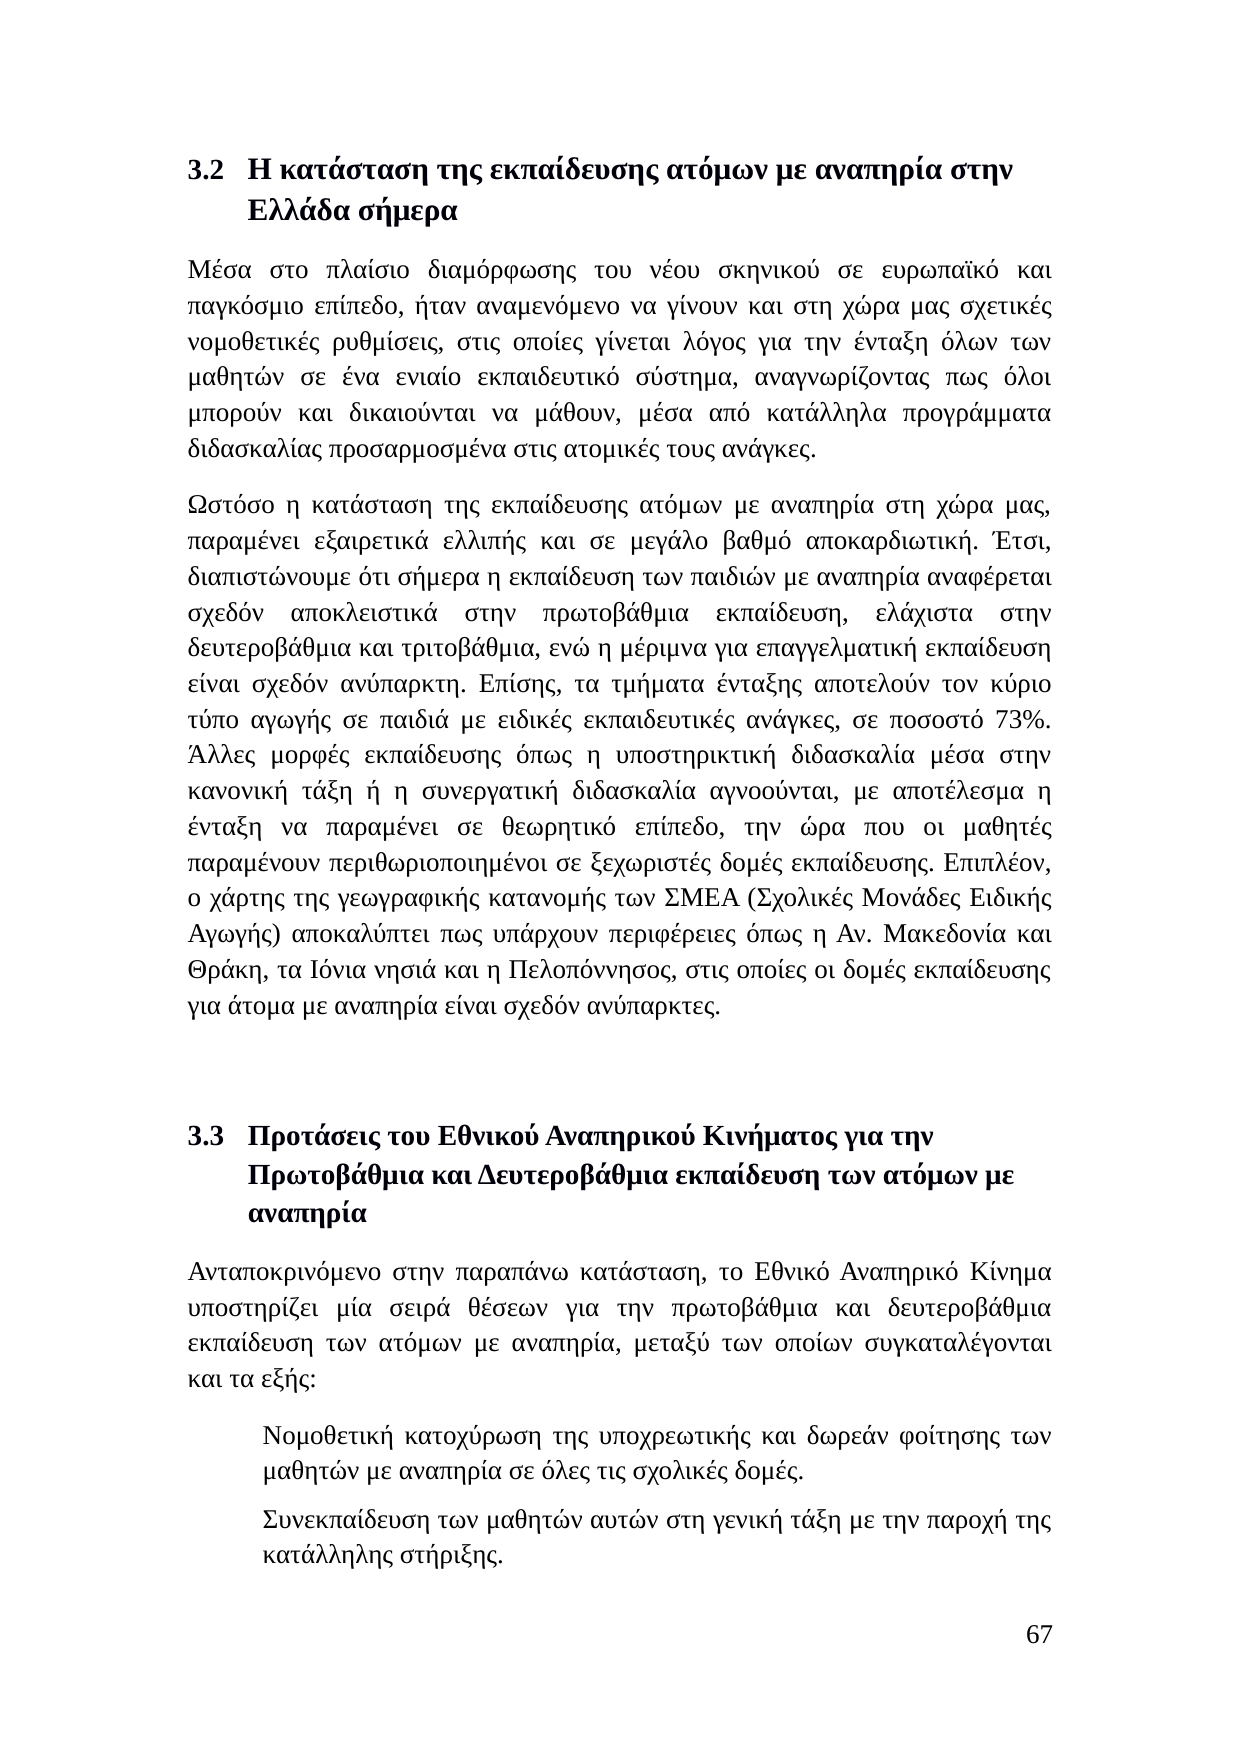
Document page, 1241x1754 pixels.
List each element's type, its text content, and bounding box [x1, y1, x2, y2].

subtitle Προτάσεις του Εθνικού Αναπηρικού Κινήματος για την Πρωτοβάθμια και Δευτεροβάθμια εκπαίδευση των ατόμων με αναπηρία [187, 1118, 1053, 1229]
text Ανταποκρινόμενο στην παραπάνω κατάσταση, το Εθνικό Αναπηρικό Κίνημα υποστηρίζει μία σειρά θέσεων για την πρωτοβάθμια και δευτεροβάθμια εκπαίδευση των ατόμων με αναπηρία, μεταξύ των οποίων συγκαταλέγονται και τα εξής: [187, 1255, 1053, 1393]
subtitle Η κατάσταση της εκπαίδευσης ατόμων με αναπηρία στην Ελλάδα σήμερα [187, 150, 1053, 227]
text Ωστόσο η κατάσταση της εκπαίδευσης ατόμων με αναπηρία στη χώρα μας, παραμένει εξαιρετικά ελλιπής και σε μεγάλο βαθμό αποκαρδιωτική. Έτσι, διαπιστώνουμε ότι σήμερα η εκπαίδευση των παιδιών με αναπηρία αναφέρεται σχεδόν αποκλειστικά στην πρωτοβάθμια εκπαίδευση, ελάχιστα στην δευτεροβάθμια και τριτοβάθμια, ενώ η μέριμνα για επαγγελματική εκπαίδευση είναι σχεδόν ανύπαρκτη. Επίσης, τα τμήματα ένταξης αποτελούν τον κύριο τύπο αγωγής σε παιδιά με ειδικές εκπαιδευτικές ανάγκες, σε ποσοστό 73%. Άλλες μορφές εκπαίδευσης όπως η υποστηρικτική διδασκαλία μέσα στην κανονική τάξη ή η συνεργατική διδασκαλία αγνοούνται, με αποτέλεσμα η ένταξη να παραμένει σε θεωρητικό επίπεδο, την ώρα που οι μαθητές παραμένουν περιθωριοποιημένοι σε ξεχωριστές δομές εκπαίδευσης. Επιπλέον, ο χάρτης της γεωγραφικής κατανομής των ΣΜΕΑ (Σχολικές Μονάδες Ειδικής Αγωγής) αποκαλύπτει πως υπάρχουν περιφέρειες όπως η Αν. Μακεδονία και Θράκη, τα Ιόνια νησιά και η Πελοπόννησος, στις οποίες οι δομές εκπαίδευσης για άτομα με αναπηρία είναι σχεδόν ανύπαρκτες. [187, 488, 1053, 1020]
text Μέσα στο πλαίσιο διαμόρφωσης του νέου σκηνικού σε ευρωπαϊκό και παγκόσμιο επίπεδο, ήταν αναμενόμενο να γίνουν και στη χώρα μας σχετικές νομοθετικές ρυθμίσεις, στις οποίες γίνεται λόγος για την ένταξη όλων των μαθητών σε ένα ενιαίο εκπαιδευτικό σύστημα, αναγνωρίζοντας πως όλοι μπορούν και δικαιούνται να μάθουν, μέσα από κατάλληλα προγράμματα διδασκαλίας προσαρμοσμένα στις ατομικές τους ανάγκες. [187, 253, 1053, 463]
text Νομοθετική κατοχύρωση της υποχρεωτικής και δωρεάν φοίτησης των μαθητών με αναπηρία σε όλες τις σχολικές δομές. [262, 1419, 1053, 1486]
text Συνεκπαίδευση των μαθητών αυτών στη γενική τάξη με την παροχή της κατάλληλης στήριξης. [262, 1503, 1053, 1569]
